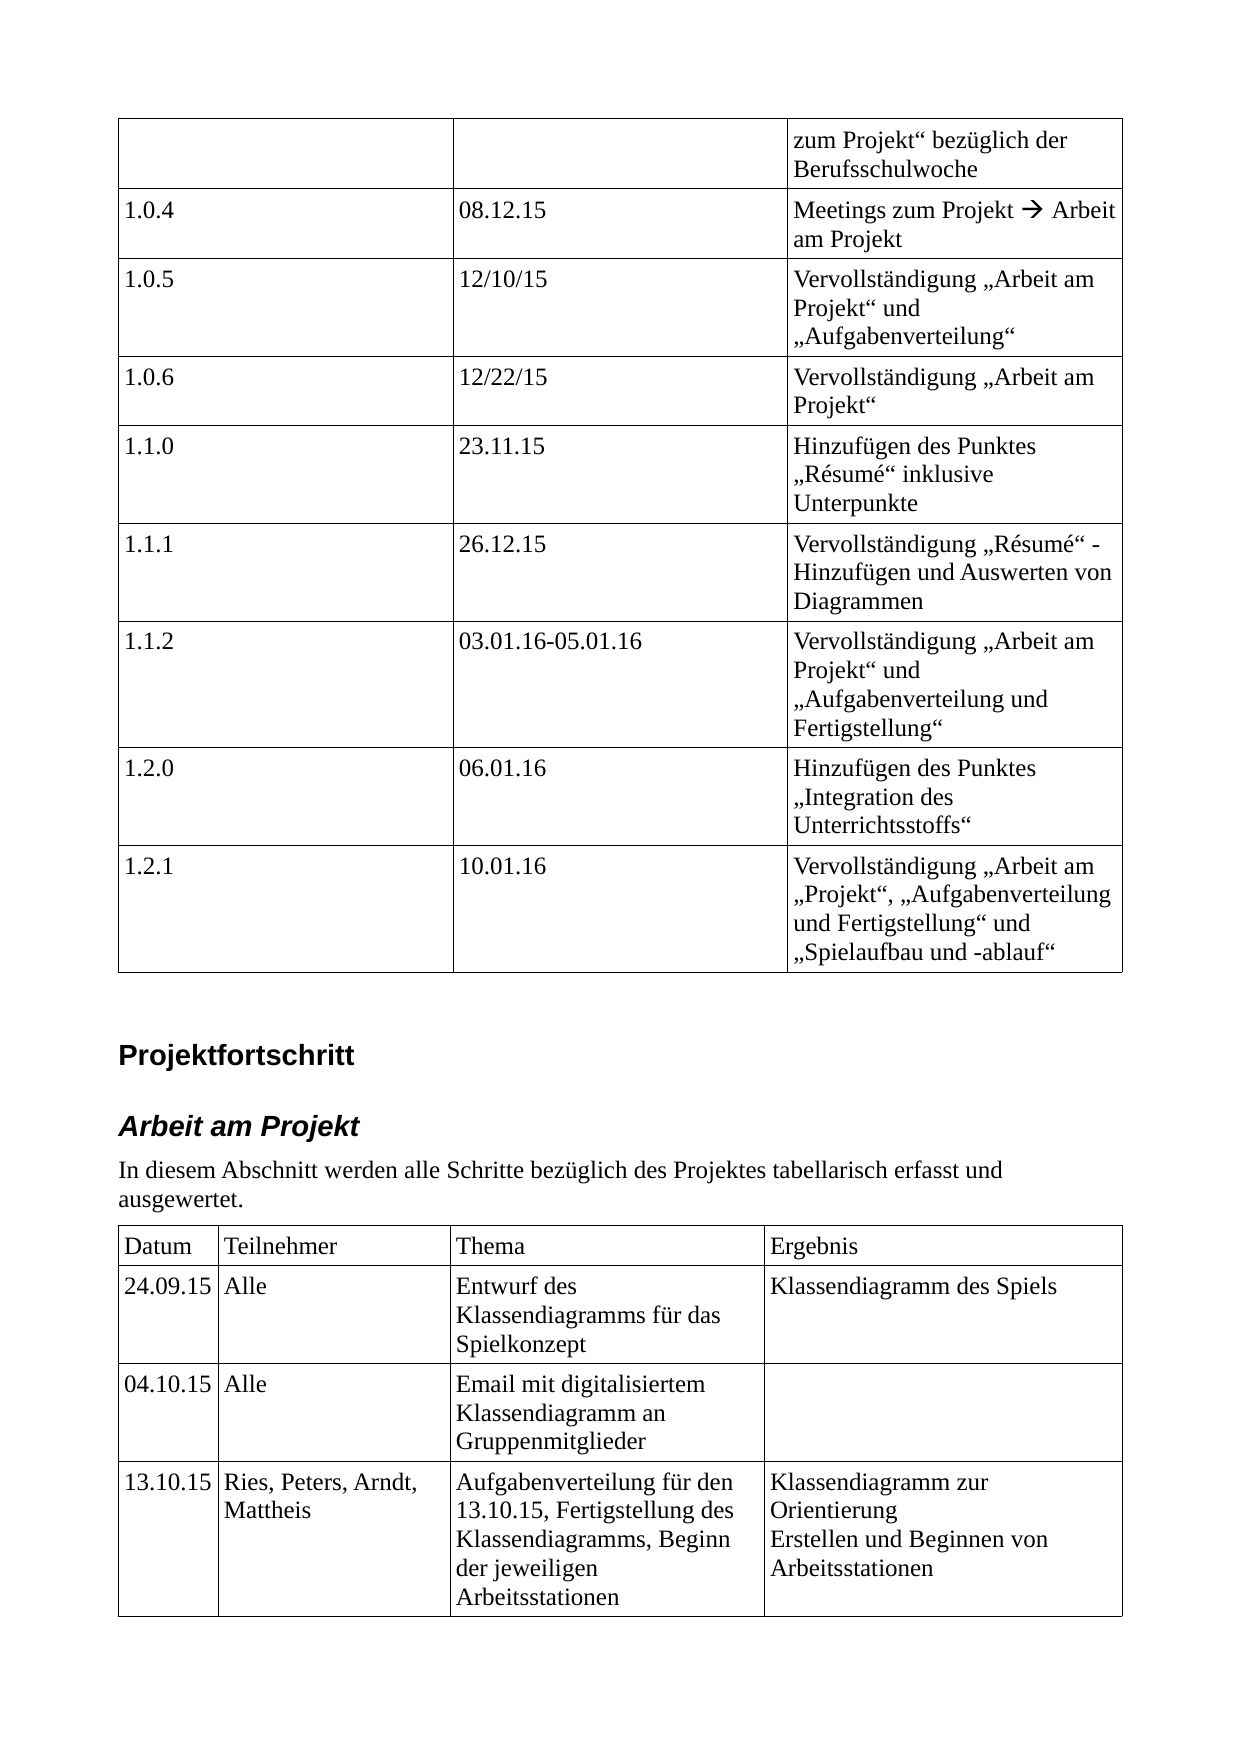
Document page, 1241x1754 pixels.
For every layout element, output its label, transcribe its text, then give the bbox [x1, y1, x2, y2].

table_cell 1.0.4 [119, 189, 453, 258]
table_cell 1.1.0 [119, 426, 453, 523]
table_cell 1.0.6 [119, 357, 453, 425]
table_cell Alle [219, 1266, 450, 1363]
table_cell Alle [219, 1364, 450, 1461]
table_cell 06.01.16 [454, 748, 787, 845]
subtitle Arbeit am Projekt [118, 1109, 1122, 1142]
table_header Ergebnis [765, 1226, 1122, 1265]
table_cell [765, 1364, 1122, 1461]
text In diesem Abschnitt werden alle Schritte bezüglich des Projektes tabellarisch erfasst und ausgewertet. [118, 1155, 1122, 1212]
table_cell 03.01.16-05.01.16 [454, 622, 787, 747]
table_cell Vervollständigung „Résumé“ - Hinzufügen und Auswerten von Diagrammen [788, 524, 1122, 621]
table_cell 1.2.1 [119, 846, 453, 972]
table_cell Hinzufügen des Punktes „Résumé“ inklusive Unterpunkte [788, 426, 1122, 523]
table_cell zum Projekt“ bezüglich der Berufsschulwoche [788, 119, 1122, 188]
table_cell 04.10.15 [119, 1364, 218, 1461]
table_cell 10.01.16 [454, 846, 787, 972]
subtitle Projektfortschritt [118, 1038, 1122, 1071]
table_cell 08.12.15 [454, 189, 787, 258]
table_cell 23.11.15 [454, 426, 787, 523]
table_cell Entwurf des Klassendiagramms für das Spielkonzept [451, 1266, 764, 1363]
table_header Thema [451, 1226, 764, 1265]
table_cell Email mit digitalisiertem Klassendiagramm an Gruppenmitglieder [451, 1364, 764, 1461]
table_cell 13.10.15 [119, 1462, 218, 1616]
table_cell [454, 119, 787, 188]
table_cell Ries, Peters, Arndt, Mattheis [219, 1462, 450, 1616]
table_cell [119, 119, 453, 188]
table_cell Vervollständigung „Arbeit am Projekt“ und „Aufgabenverteilung“ [788, 259, 1122, 356]
table_cell Klassendiagramm zur Orientierung Erstellen und Beginnen von Arbeitsstationen [765, 1462, 1122, 1616]
table_cell 1.0.5 [119, 259, 453, 356]
table_cell 1.2.0 [119, 748, 453, 845]
table_cell 1.1.2 [119, 622, 453, 747]
table_cell Aufgabenverteilung für den 13.10.15, Fertigstellung des Klassendiagramms, Beginn der jeweiligen Arbeitsstationen [451, 1462, 764, 1616]
table_cell 24.09.15 [119, 1266, 218, 1363]
table_cell Klassendiagramm des Spiels [765, 1266, 1122, 1363]
table_cell 1.1.1 [119, 524, 453, 621]
table_cell Meetings zum Projekt  Arbeit am Projekt [788, 189, 1122, 258]
table_header Datum [119, 1226, 218, 1265]
table_header Teilnehmer [219, 1226, 450, 1265]
table_cell Hinzufügen des Punktes „Integration des Unterrichtsstoffs“ [788, 748, 1122, 845]
table_cell 22.12.15 [454, 357, 787, 425]
table_cell 10.12.15 [454, 259, 787, 356]
table_cell Vervollständigung „Arbeit am „Projekt“, „Aufgabenverteilung und Fertigstellung“ und „Spielaufbau und -ablauf“ [788, 846, 1122, 972]
table_cell Vervollständigung „Arbeit am Projekt“ und „Aufgabenverteilung und Fertigstellung“ [788, 622, 1122, 747]
table_cell 26.12.15 [454, 524, 787, 621]
table_cell Vervollständigung „Arbeit am Projekt“ [788, 357, 1122, 425]
